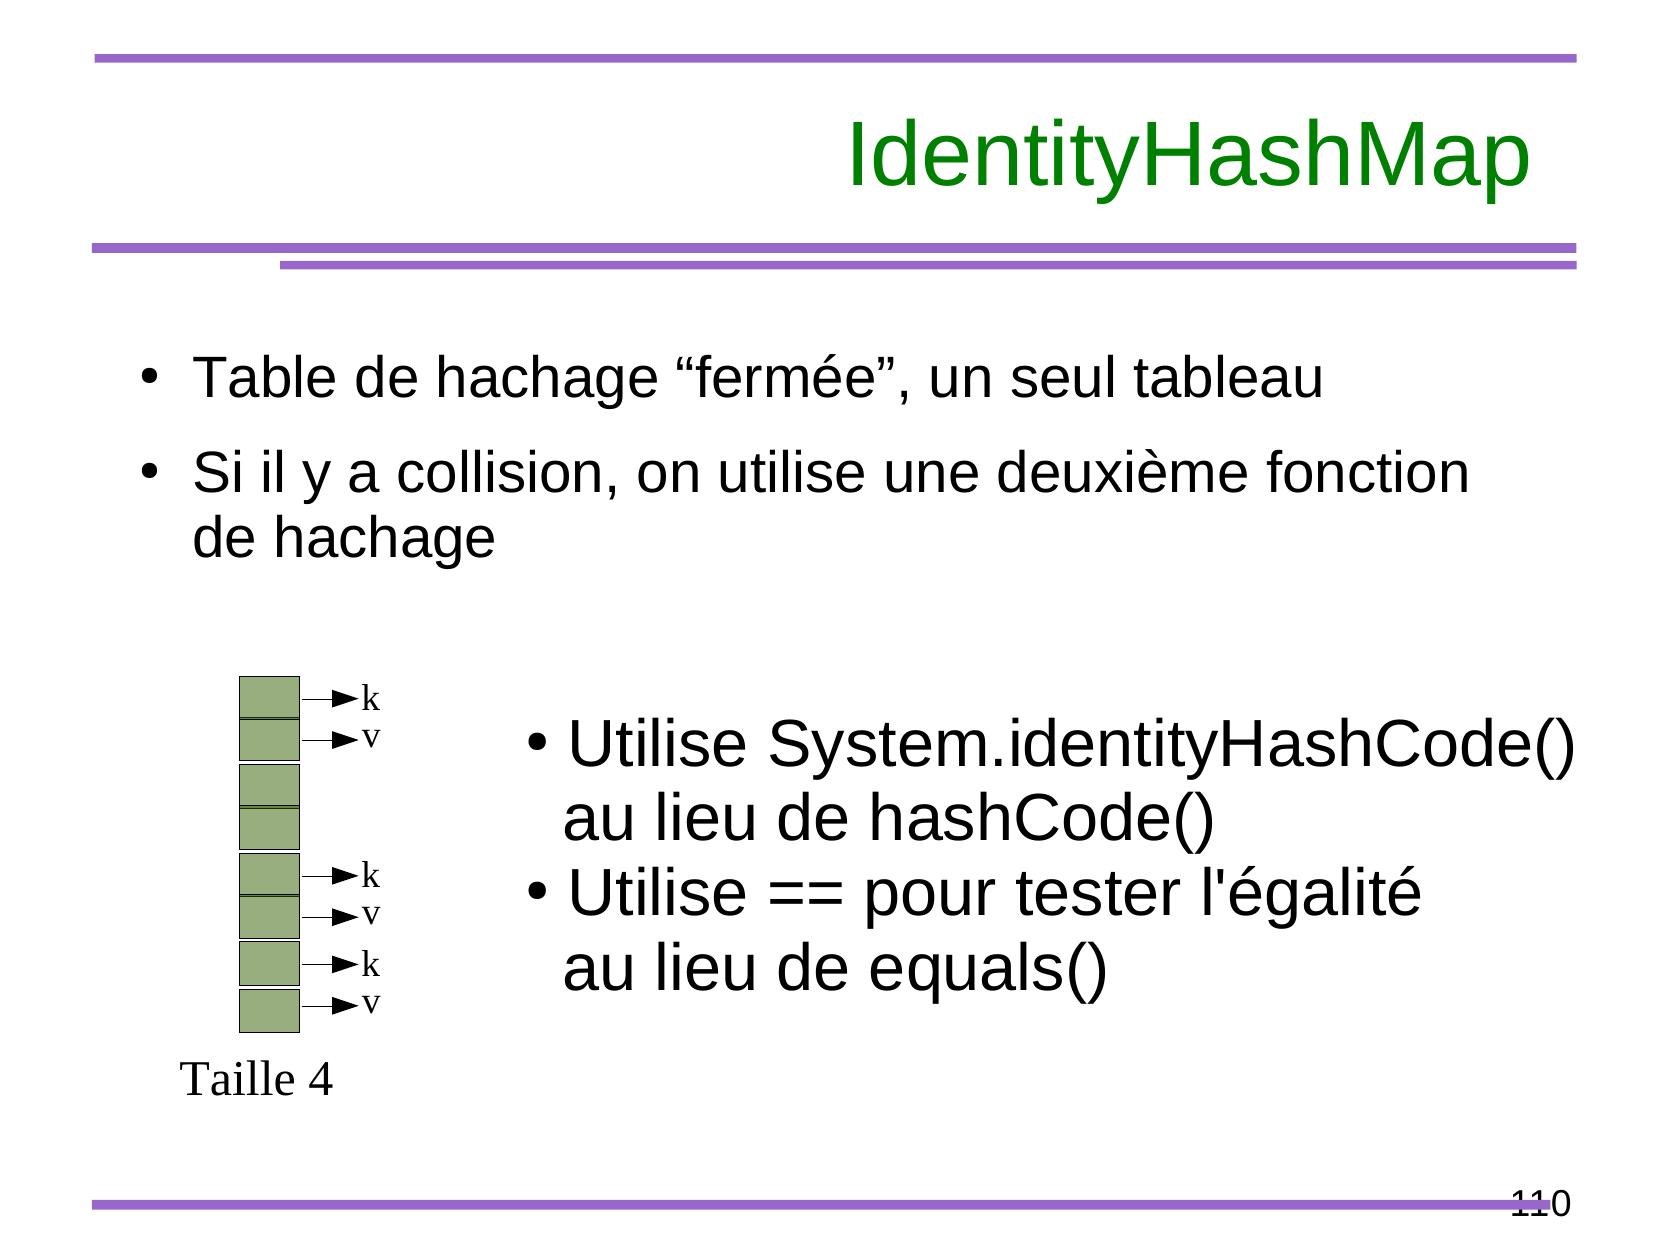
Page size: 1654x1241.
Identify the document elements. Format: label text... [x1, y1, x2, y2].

text_box k [361, 942, 381, 980]
text_box k [361, 854, 381, 891]
text_box Utilise System.identityHashCode() au lieu de hashCode() Utilise == pour tester l'égalité au lieu de equals() [525, 705, 1592, 1012]
text_box [239, 676, 300, 761]
list Table de hachage “fermée”, un seul tableau Si il y a collision, on utilise une deuxième fonction de hachage [121, 344, 1534, 1127]
text_box [239, 989, 300, 1033]
text_box v [361, 891, 381, 935]
text_box [239, 764, 300, 850]
text_box [239, 853, 300, 939]
text_box [239, 941, 300, 986]
text_box v [361, 714, 381, 757]
text_box v [361, 980, 381, 1023]
title IdentityHashMap [121, 49, 1534, 257]
text_box Taille 4 [179, 1051, 335, 1107]
text_box k [361, 677, 381, 714]
